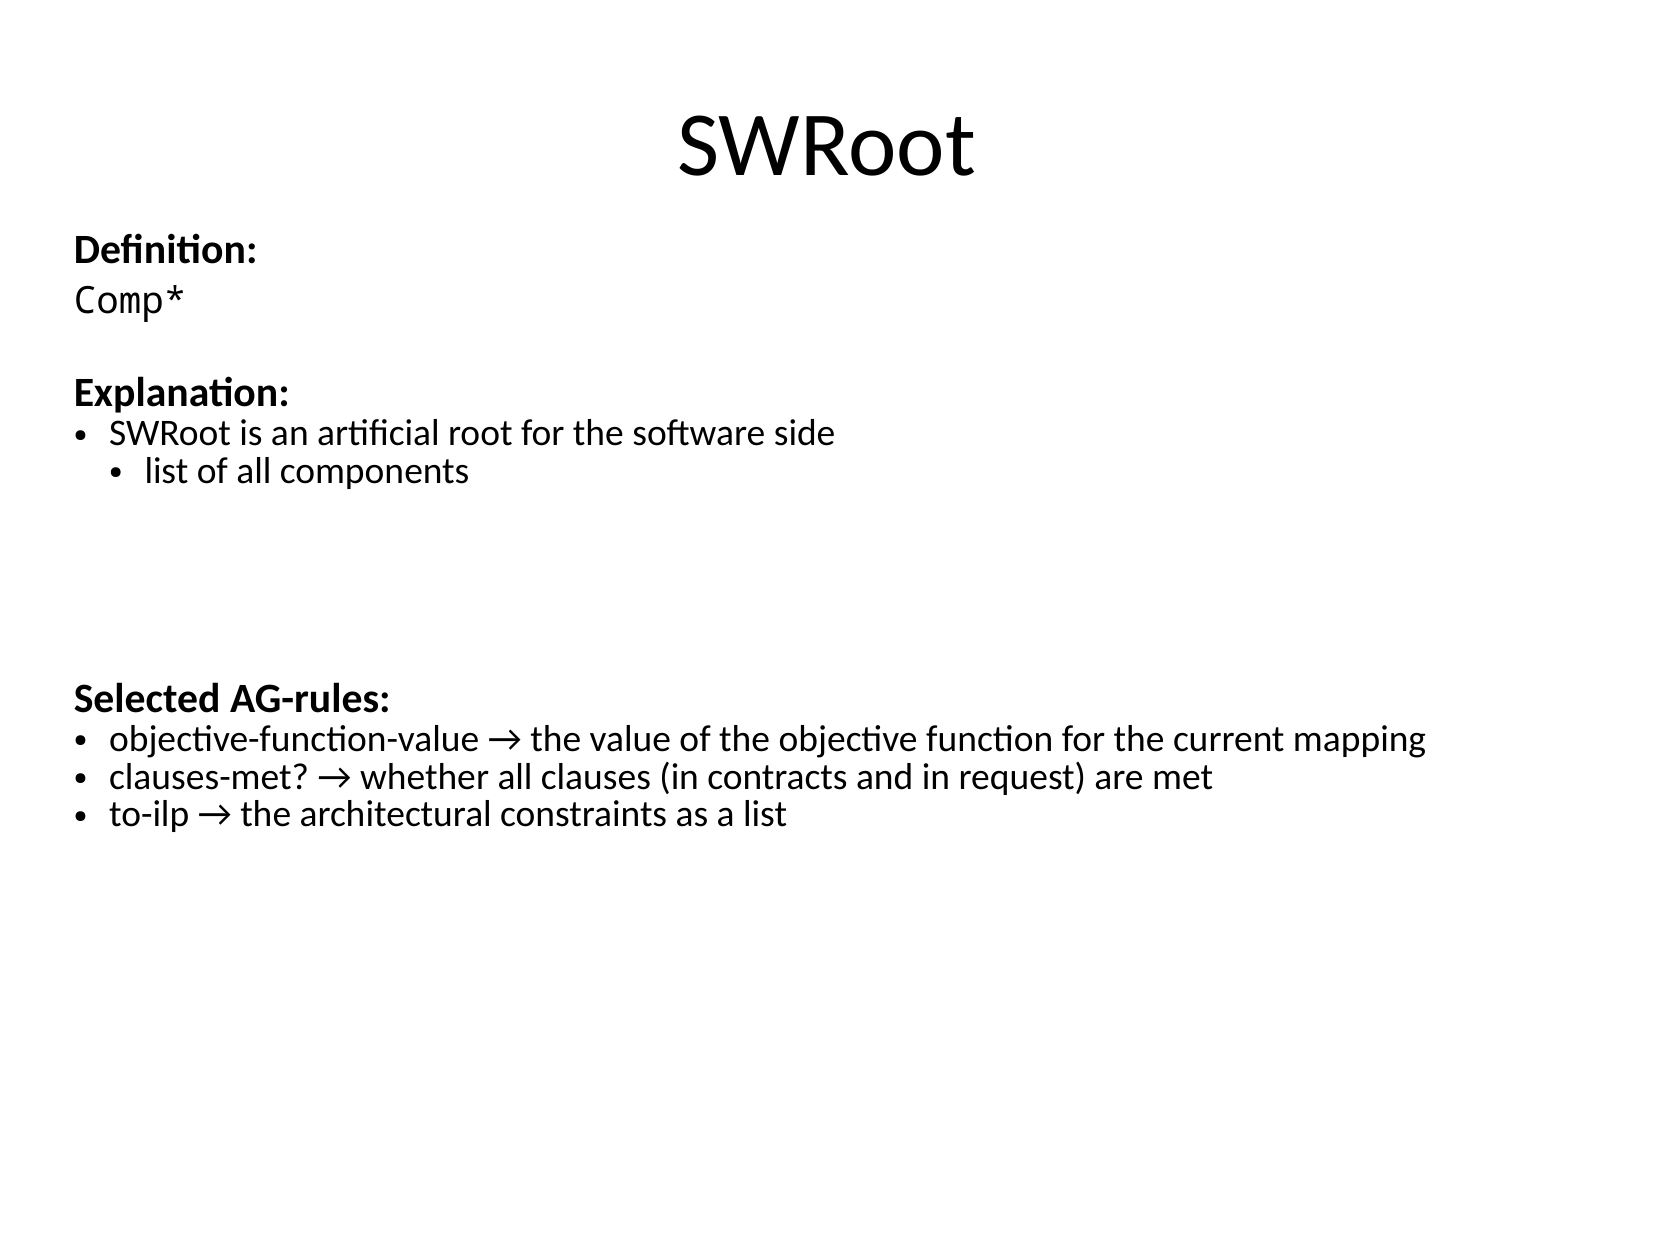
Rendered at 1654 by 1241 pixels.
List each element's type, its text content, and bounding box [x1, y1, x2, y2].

text_box Definition: Comp* Explanation: SWRoot is an artificial root for the software side list of all components Selected AG-rules: objective-function-value → the value of the objective function for the current mapping clauses-met? → whether all clauses (in contracts and in request) are met to-ilp → the architectural constraints as a list [59, 224, 1595, 834]
title SWRoot [82, 49, 1571, 224]
